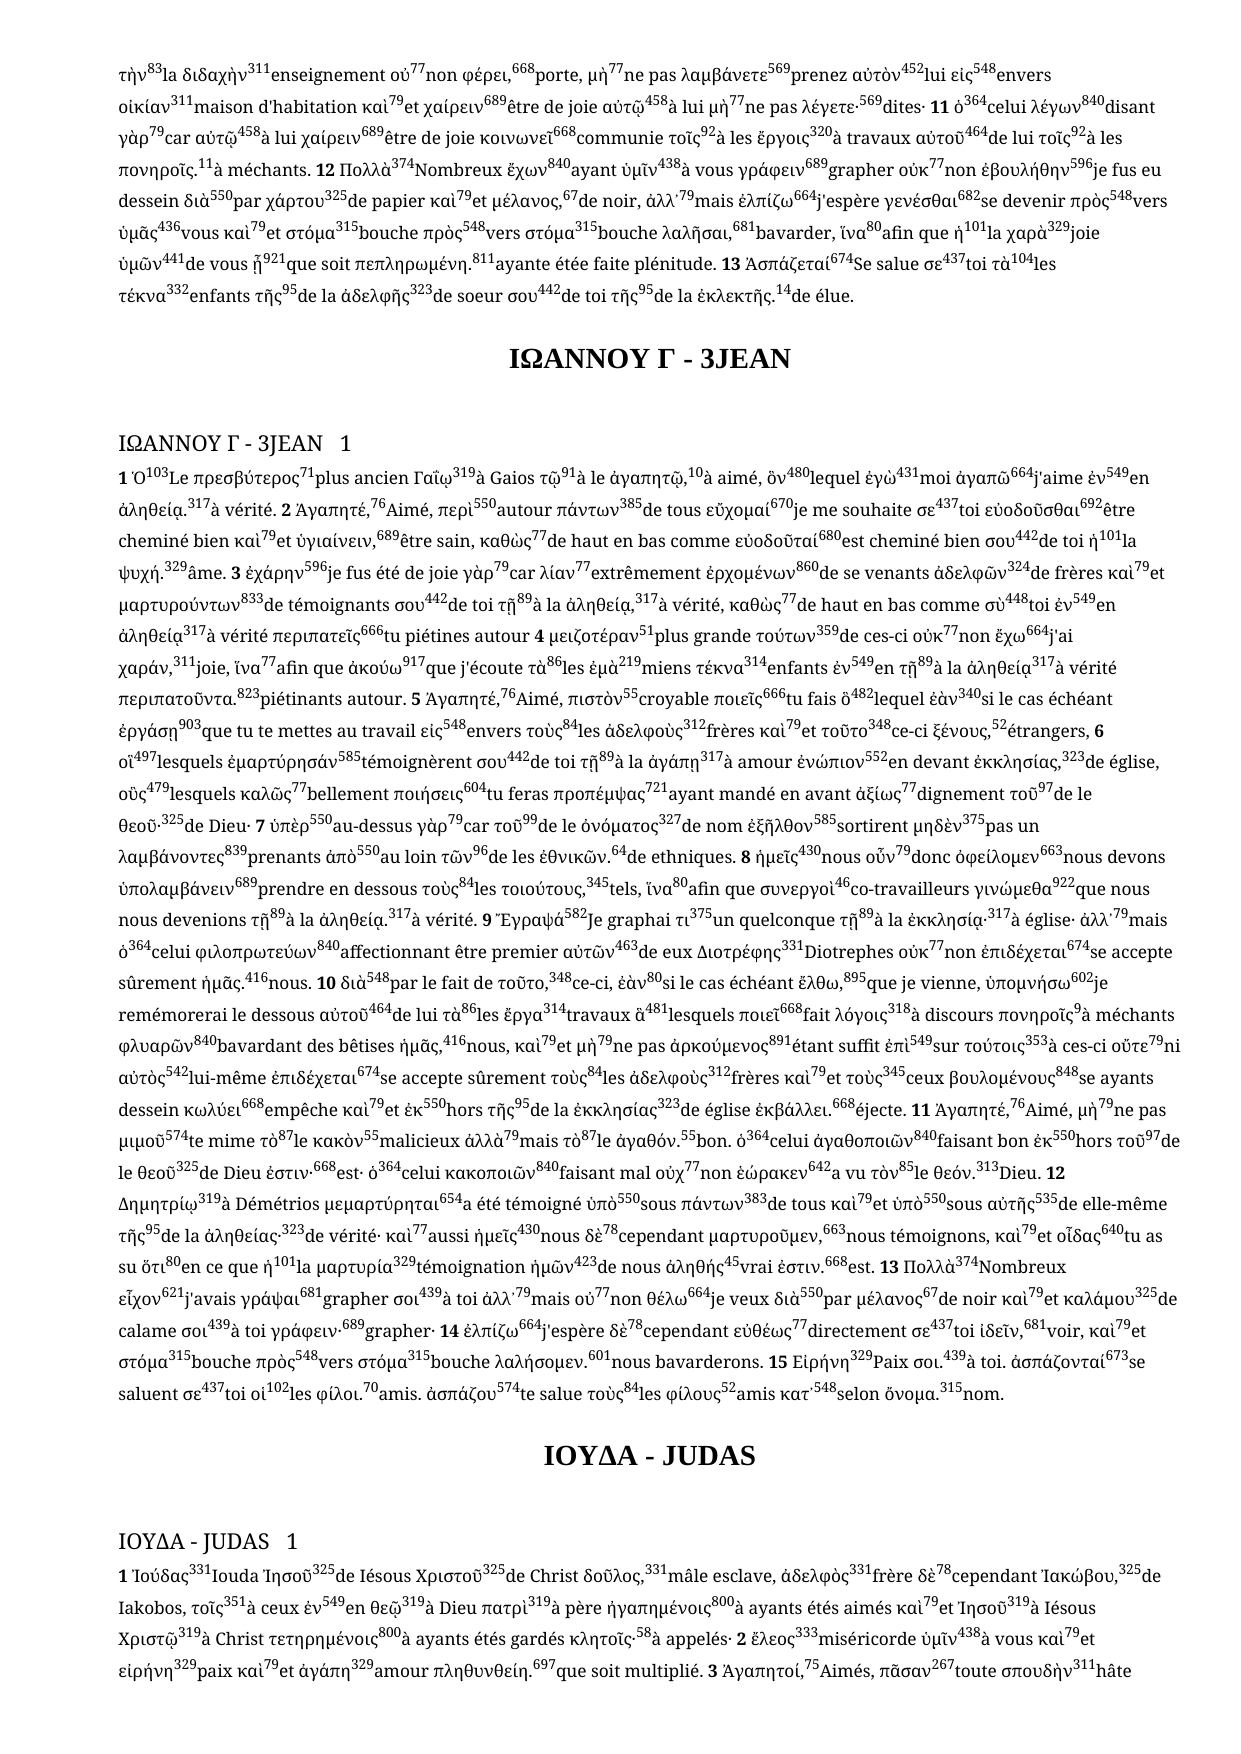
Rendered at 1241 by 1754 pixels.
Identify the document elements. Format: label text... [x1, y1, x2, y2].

text ΙΟΥΔΑ - JUDAS 1 [118, 1526, 1181, 1556]
subtitle ΙΟΥΔΑ - JUDAS [118, 1438, 1181, 1472]
text 1 Ὁ103Le πρεσβύτερος71plus ancien Γαΐῳ319à Gaios τῷ91à le ἀγαπητῷ,10à aimé, ὃν480lequel ἐγὼ431moi ἀγαπῶ664j'aime ἐν549en ἀληθείᾳ.317à vérité. 2 Ἀγαπητέ,76Aimé, περὶ550autour πάντων385de tous εὔχομαί670je me souhaite σε437toi εὐοδοῦσθαι692être cheminé bien καὶ79et ὑγιαίνειν,689être sain, καθὼς77de haut en bas comme εὐοδοῦταί680est cheminé bien σου442de toi ἡ101la ψυχή.329âme. 3 ἐχάρην596je fus été de joie γὰρ79car λίαν77extrêmement ἐρχομένων860de se venants ἀδελφῶν324de frères καὶ79et μαρτυρούντων833de témoignants σου442de toi τῇ89à la ἀληθείᾳ,317à vérité, καθὼς77de haut en bas comme σὺ448toi ἐν549en ἀληθείᾳ317à vérité περιπατεῖς666tu piétines autour 4 μειζοτέραν51plus grande τούτων359de ces-ci οὐκ77non ἔχω664j'ai χαράν,311joie, ἵνα77afin que ἀκούω917que j'écoute τὰ86les ἐμὰ219miens τέκνα314enfants ἐν549en τῇ89à la ἀληθείᾳ317à vérité περιπατοῦντα.823piétinants autour. 5 Ἀγαπητέ,76Aimé, πιστὸν55croyable ποιεῖς666tu fais ὃ482lequel ἐὰν340si le cas échéant ἐργάσῃ903que tu te mettes au travail εἰς548envers τοὺς84les ἀδελφοὺς312frères καὶ79et τοῦτο348ce-ci ξένους,52étrangers, 6 οἳ497lesquels ἐμαρτύρησάν585témoignèrent σου442de toi τῇ89à la ἀγάπῃ317à amour ἐνώπιον552en devant ἐκκλησίας,323de église, οὓς479lesquels καλῶς77bellement ποιήσεις604tu feras προπέμψας721ayant mandé en avant ἀξίως77dignement τοῦ97de le θεοῦ·325de Dieu· 7 ὑπὲρ550au-dessus γὰρ79car τοῦ99de le ὀνόματος327de nom ἐξῆλθον585sortirent μηδὲν375pas un λαμβάνοντες839prenants ἀπὸ550au loin τῶν96de les ἐθνικῶν.64de ethniques. 8 ἡμεῖς430nous οὖν79donc ὀφείλομεν663nous devons ὑπολαμβάνειν689prendre en dessous τοὺς84les τοιούτους,345tels, ἵνα80afin que συνεργοὶ46co-travailleurs γινώμεθα922que nous nous devenions τῇ89à la ἀληθείᾳ.317à vérité. 9 Ἔγραψά582Je graphai τι375un quelconque τῇ89à la ἐκκλησίᾳ·317à église· ἀλλ᾽79mais ὁ364celui φιλοπρωτεύων840affectionnant être premier αὐτῶν463de eux Διοτρέφης331Diotrephes οὐκ77non ἐπιδέχεται674se accepte sûrement ἡμᾶς.416nous. 10 διὰ548par le fait de τοῦτο,348ce-ci, ἐὰν80si le cas échéant ἔλθω,895que je vienne, ὑπομνήσω602je remémorerai le dessous αὐτοῦ464de lui τὰ86les ἔργα314travaux ἃ481lesquels ποιεῖ668fait λόγοις318à discours πονηροῖς9à méchants φλυαρῶν840bavardant des bêtises ἡμᾶς,416nous, καὶ79et μὴ79ne pas ἀρκούμενος891étant suffit ἐπὶ549sur τούτοις353à ces-ci οὔτε79ni αὐτὸς542lui-même ἐπιδέχεται674se accepte sûrement τοὺς84les ἀδελφοὺς312frères καὶ79et τοὺς345ceux βουλομένους848se ayants dessein κωλύει668empêche καὶ79et ἐκ550hors τῆς95de la ἐκκλησίας323de église ἐκβάλλει.668éjecte. 11 Ἀγαπητέ,76Aimé, μὴ79ne pas μιμοῦ574te mime τὸ87le κακὸν55malicieux ἀλλὰ79mais τὸ87le ἀγαθόν.55bon. ὁ364celui ἀγαθοποιῶν840faisant bon ἐκ550hors τοῦ97de le θεοῦ325de Dieu ἐστιν·668est· ὁ364celui κακοποιῶν840faisant mal οὐχ77non ἑώρακεν642a vu τὸν85le θεόν.313Dieu. 12 Δημητρίῳ319à Démétrios μεμαρτύρηται654a été témoigné ὑπὸ550sous πάντων383de tous καὶ79et ὑπὸ550sous αὐτῆς535de elle-même τῆς95de la ἀληθείας·323de vérité· καὶ77aussi ἡμεῖς430nous δὲ78cependant μαρτυροῦμεν,663nous témoignons, καὶ79et οἶδας640tu as su ὅτι80en ce que ἡ101la μαρτυρία329témoignation ἡμῶν423de nous ἀληθής45vrai ἐστιν.668est. 13 Πολλὰ374Nombreux εἶχον621j'avais γράψαι681grapher σοι439à toi ἀλλ᾽79mais οὐ77non θέλω664je veux διὰ550par μέλανος67de noir καὶ79et καλάμου325de calame σοι439à toi γράφειν·689grapher· 14 ἐλπίζω664j'espère δὲ78cependant εὐθέως77directement σε437toi ἰδεῖν,681voir, καὶ79et στόμα315bouche πρὸς548vers στόμα315bouche λαλήσομεν.601nous bavarderons. 15 Εἰρήνη329Paix σοι.439à toi. ἀσπάζονταί673se saluent σε437toi οἱ102les φίλοι.70amis. ἀσπάζου574te salue τοὺς84les φίλους52amis κατ᾽548selon ὄνομα.315nom. [118, 462, 1181, 1405]
text ΙΩΑΝΝΟΥ Γ - 3JEAN 1 [118, 428, 1181, 458]
subtitle ΙΩΑΝΝΟΥ Γ - 3JEAN [118, 341, 1181, 374]
text 1 Ὁ103Le πρεσβύτερος71plus ancien ἐκλεκτῇ8à élue κυρίᾳ317à Maîtresse καὶ79et τοῖς92à les τέκνοις320à enfants αὐτῆς,462de elle, οὓς479lesquels ἐγὼ431moi ἀγαπῶ664j'aime ἐν549en ἀληθείᾳ,317à vérité, καὶ79et οὐκ77non ἐγὼ431moi μόνος132seul ἀλλὰ79mais καὶ77aussi πάντες389tous οἱ363ceux ἐγνωκότες782ayants connus τὴν83la ἀλήθειαν,311vérité, 2 διὰ548par le fait de τὴν83la ἀλήθειαν311vérité τὴν344celle μένουσαν820restante ἐν549en ἡμῖν419à nous καὶ79et μεθ᾽550avec ἡμῶν423de nous ἔσται612se sera εἰς548envers τὸν85le αἰῶνα.313ère. 3 ἔσται612se sera μεθ᾽550avec ἡμῶν423de nous χάρις329grâce ἔλεος333miséricorde εἰρήνη329paix παρὰ550à côté θεοῦ325de Dieu πατρὸς325de père καὶ79et παρὰ550à côté Ἰησοῦ325de Iésous Χριστοῦ325de Christ τοῦ97de le υἱοῦ325de fils τοῦ97de le πατρὸς325de père ἐν549en ἀληθείᾳ317à vérité καὶ79et ἀγάπῃ.317à amour. 4 Ἐχάρην596Je fus été de joie λίαν77extrêmement ὅτι80en ce que εὕρηκα638j'ai trouvé ἐκ550hors τῶν98de les τέκνων326de enfants σου442de toi περιπατοῦντας821piétinants autour ἐν549en ἀληθείᾳ,317à vérité, καθὼς77de haut en bas comme ἐντολὴν311commandement ἐλάβομεν581nous prîmes παρὰ550à côté τοῦ97de le πατρός.325de père. 5 καὶ79et νῦν77maintenant ἐρωτῶ664j'interroge σε,437toi, κυρία,335Maîtresse, οὐχ77non ὡς80comme ἐντολὴν311commandement γράφων840graphant σοι439à toi καινὴν51nouvelle ἀλλ᾽79mais ἣν478laquelle εἴχομεν620nous avions ἀπ᾽550au loin ἀρχῆς,323de origine, ἵνα80afin que ἀγαπῶμεν916que nous aimions ἀλλήλους.501les uns les autres. 6 καὶ79et αὕτη362celle-ci ἐστὶν668est ἡ101la ἀγάπη,329amour, ἵνα77afin que περιπατῶμεν916que nous piétinions autour κατὰ548selon τὰς82les ἐντολὰς310commandements αὐτοῦ·464de lui· αὕτη154celle-ci ἡ101la ἐντολή329commandement ἐστιν,668est, καθὼς77de haut en bas comme ἠκούσατε583vous écoutâtes ἀπ᾽550au loin ἀρχῆς,323de origine, ἵνα77afin que ἐν549en αὐτῇ350à même περιπατῆτε.918que vous piétiniez autour. 7 Ὅτι80En ce que πολλοὶ286nombreux πλάνοι70égareurs ἐξῆλθον585sortirent εἰς548envers τὸν85le κόσμον,313monde, οἱ363ceux μὴ77ne pas ὁμολογοῦντες839avouants Ἰησοῦν313Iésous Χριστὸν313Christ ἐρχόμενον849se venant ἐν549en σαρκί·317à chair· οὗτός364celui-ci ἐστιν668est ὁ103le πλάνος71égareur καὶ79et ὁ103le ἀντίχριστος.331antichrist. 8 βλέπετε569regardez ἑαυτούς,515vous-mêmes, ἵνα80afin que μὴ79ne pas ἀπολέσητε896que vous perdiez au loin ἃ481lesquels εἰργασάμεθα587nous nous mîmes au travail ἀλλὰ79mais μισθὸν313salaire πλήρη4de plénitude ἀπολάβητε.896que vous receviez. 9 Πᾶς390Tout ὁ364celui προάγων840menant devant καὶ79et μὴ77ne pas μένων840restant ἐν549en τῇ89à la διδαχῇ317à enseignement τοῦ97de le Χριστοῦ325de Christ θεὸν313Dieu οὐκ77non ἔχει·668a· ὁ364celui μένων840restant ἐν549en τῇ89à la διδαχῇ,317à enseignement, οὗτος364celui-ci καὶ79et τὸν85le πατέρα313père καὶ79et τὸν85le υἱὸν313fils ἔχει.668a. 10 εἴ80si τις390un quelconque ἔρχεται674se vient πρὸς548vers ὑμᾶς436vous καὶ79et ταύτην136celle-ci τὴν83la διδαχὴν311enseignement οὐ77non φέρει,668porte, μὴ77ne pas λαμβάνετε569prenez αὐτὸν452lui εἰς548envers οἰκίαν311maison d'habitation καὶ79et χαίρειν689être de joie αὐτῷ458à lui μὴ77ne pas λέγετε·569dites· 11 ὁ364celui λέγων840disant γὰρ79car αὐτῷ458à lui χαίρειν689être de joie κοινωνεῖ668communie τοῖς92à les ἔργοις320à travaux αὐτοῦ464de lui τοῖς92à les πονηροῖς.11à méchants. 12 Πολλὰ374Nombreux ἔχων840ayant ὑμῖν438à vous γράφειν689grapher οὐκ77non ἐβουλήθην596je fus eu dessein διὰ550par χάρτου325de papier καὶ79et μέλανος,67de noir, ἀλλ᾽79mais ἐλπίζω664j'espère γενέσθαι682se devenir πρὸς548vers ὑμᾶς436vous καὶ79et στόμα315bouche πρὸς548vers στόμα315bouche λαλῆσαι,681bavarder, ἵνα80afin que ἡ101la χαρὰ329joie ὑμῶν441de vous ᾖ921que soit πεπληρωμένη.811ayante étée faite plénitude. 13 Ἀσπάζεταί674Se salue σε437toi τὰ104les τέκνα332enfants τῆς95de la ἀδελφῆς323de soeur σου442de toi τῆς95de la ἐκλεκτῆς.14de élue. [118, 59, 1181, 307]
